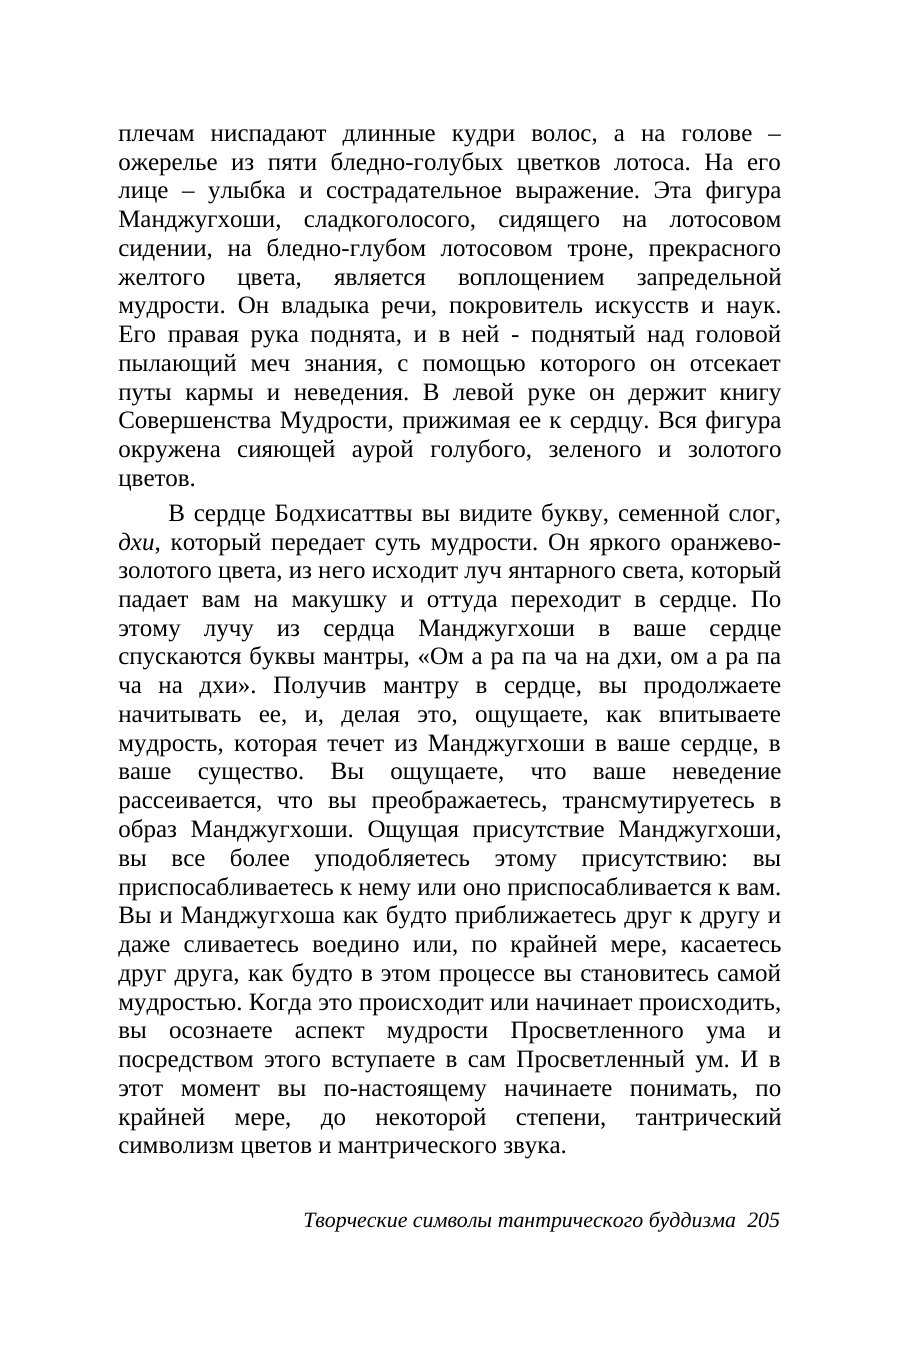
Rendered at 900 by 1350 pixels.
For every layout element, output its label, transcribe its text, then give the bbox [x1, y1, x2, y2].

text плечам ниспадают длинные кудри волос, а на голове – ожерелье из пяти бледно-голубых цветков лотоса. На его лице – улыбка и сострадательное выражение. Эта фигура Манджугхоши, сладкоголосого, сидящего на лотосовом сидении, на бледно-глубом лотосовом троне, прекрасного желтого цвета, является воплощением запредельной мудрости. Он владыка речи, покровитель искусств и наук. Его правая рука поднята, и в ней - поднятый над головой пылающий меч знания, с помощью которого он отсекает путы кармы и неведения. В левой руке он держит книгу Совершенства Мудрости, прижимая ее к сердцу. Вся фигура окружена сияющей аурой голубого, зеленого и золотого цветов. [118, 118, 782, 492]
text В сердце Бодхисаттвы вы видите букву, семенной слог, дхи, который передает суть мудрости. Он яркого оранжево-золотого цвета, из него исходит луч янтарного света, который падает вам на макушку и оттуда переходит в сердце. По этому лучу из сердца Манджугхоши в ваше сердце спускаются буквы мантры, «Ом а ра па ча на дхи, ом а ра па ча на дхи». Получив мантру в сердце, вы продолжаете начитывать ее, и, делая это, ощущаете, как впитываете мудрость, которая течет из Манджугхоши в ваше сердце, в ваше существо. Вы ощущаете, что ваше неведение рассеивается, что вы преображаетесь, трансмутируетесь в образ Манджугхоши. Ощущая присутствие Манджугхоши, вы все более уподобляетесь этому присутствию: вы приспосабливаетесь к нему или оно приспосабливается к вам. Вы и Манджугхоша как будто приближаетесь друг к другу и даже сливаетесь воедино или, по крайней мере, касаетесь друг друга, как будто в этом процессе вы становитесь самой мудростью. Когда это происходит или начинает происходить, вы осознаете аспект мудрости Просветленного ума и посредством этого вступаете в сам Просветленный ум. И в этот момент вы по-настоящему начинаете понимать, по крайней мере, до некоторой степени, тантрический символизм цветов и мантрического звука. [118, 498, 782, 1159]
